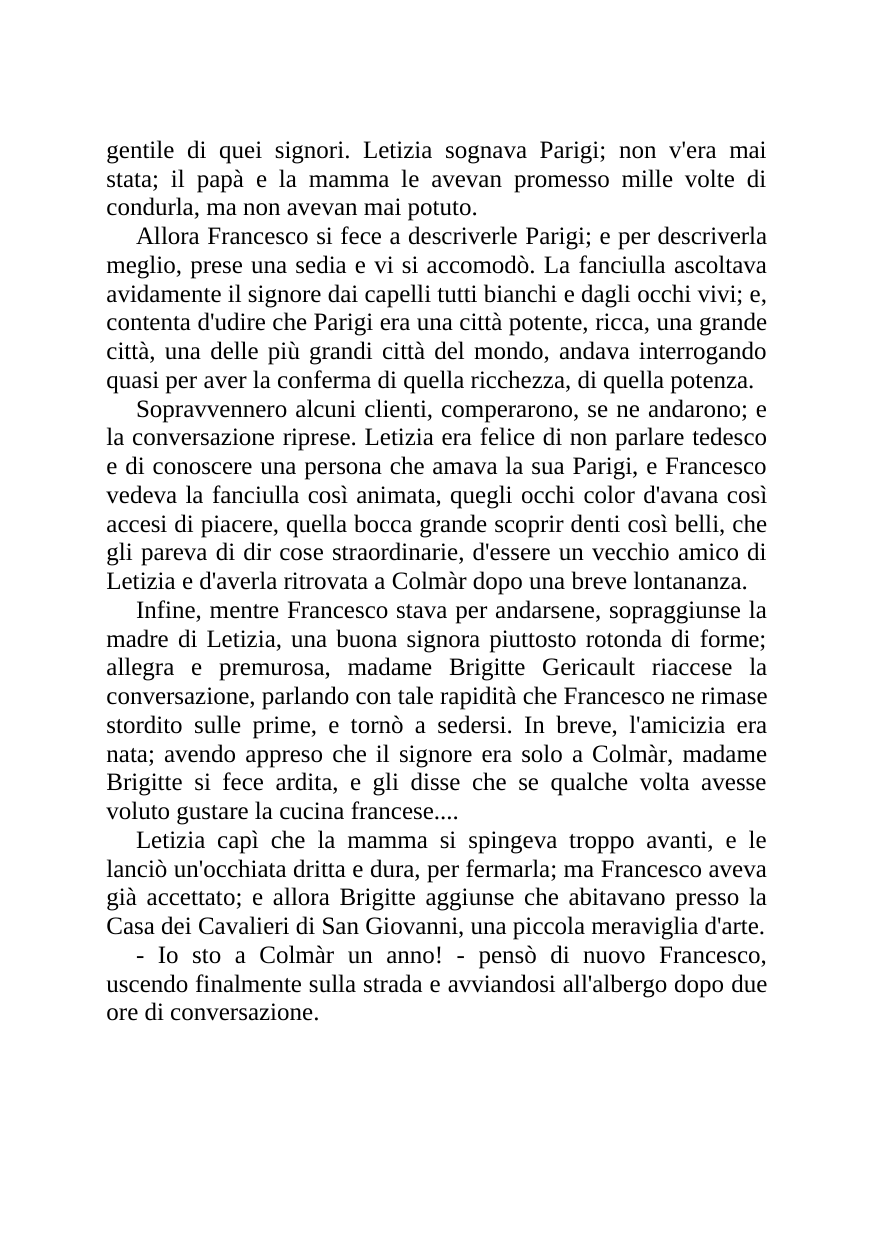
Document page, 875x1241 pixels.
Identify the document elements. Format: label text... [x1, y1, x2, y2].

text Allora Francesco si fece a descriverle Parigi; e per descriverla meglio, prese una sedia e vi si accomodò. La fanciulla ascoltava avidamente il signore dai capelli tutti bianchi e dagli occhi vivi; e, contenta d'udire che Parigi era una città potente, ricca, una grande città, una delle più grandi città del mondo, andava interrogando quasi per aver la conferma di quella ricchezza, di quella potenza. [106, 221, 768, 394]
text - Io sto a Colmàr un anno! - pensò di nuovo Francesco, uscendo finalmente sulla strada e avviandosi all'albergo dopo due ore di conversazione. [106, 940, 768, 1026]
text Letizia capì che la mamma si spingeva troppo avanti, e le lanciò un'occhiata dritta e dura, per fermarla; ma Francesco aveva già accettato; e allora Brigitte aggiunse che abitavano presso la Casa dei Cavalieri di San Giovanni, una piccola meraviglia d'arte. [106, 825, 768, 940]
text Infine, mentre Francesco stava per andarsene, sopraggiunse la madre di Letizia, una buona signora piuttosto rotonda di forme; allegra e premurosa, madame Brigitte Gericault riaccese la conversazione, parlando con tale rapidità che Francesco ne rimase stordito sulle prime, e tornò a sedersi. In breve, l'amicizia era nata; avendo appreso che il signore era solo a Colmàr, madame Brigitte si fece ardita, e gli disse che se qualche volta avesse voluto gustare la cucina francese.... [106, 595, 768, 825]
text Sopravvennero alcuni clienti, comperarono, se ne andarono; e la conversazione riprese. Letizia era felice di non parlare tedesco e di conoscere una persona che amava la sua Parigi, e Francesco vedeva la fanciulla così animata, quegli occhi color d'avana così accesi di piacere, quella bocca grande scoprir denti così belli, che gli pareva di dir cose straordinarie, d'essere un vecchio amico di Letizia e d'averla ritrovata a Colmàr dopo una breve lontananza. [106, 394, 768, 595]
text gentile di quei signori. Letizia sognava Parigi; non v'era mai stata; il papà e la mamma le avevan promesso mille volte di condurla, ma non avevan mai potuto. [106, 135, 768, 221]
